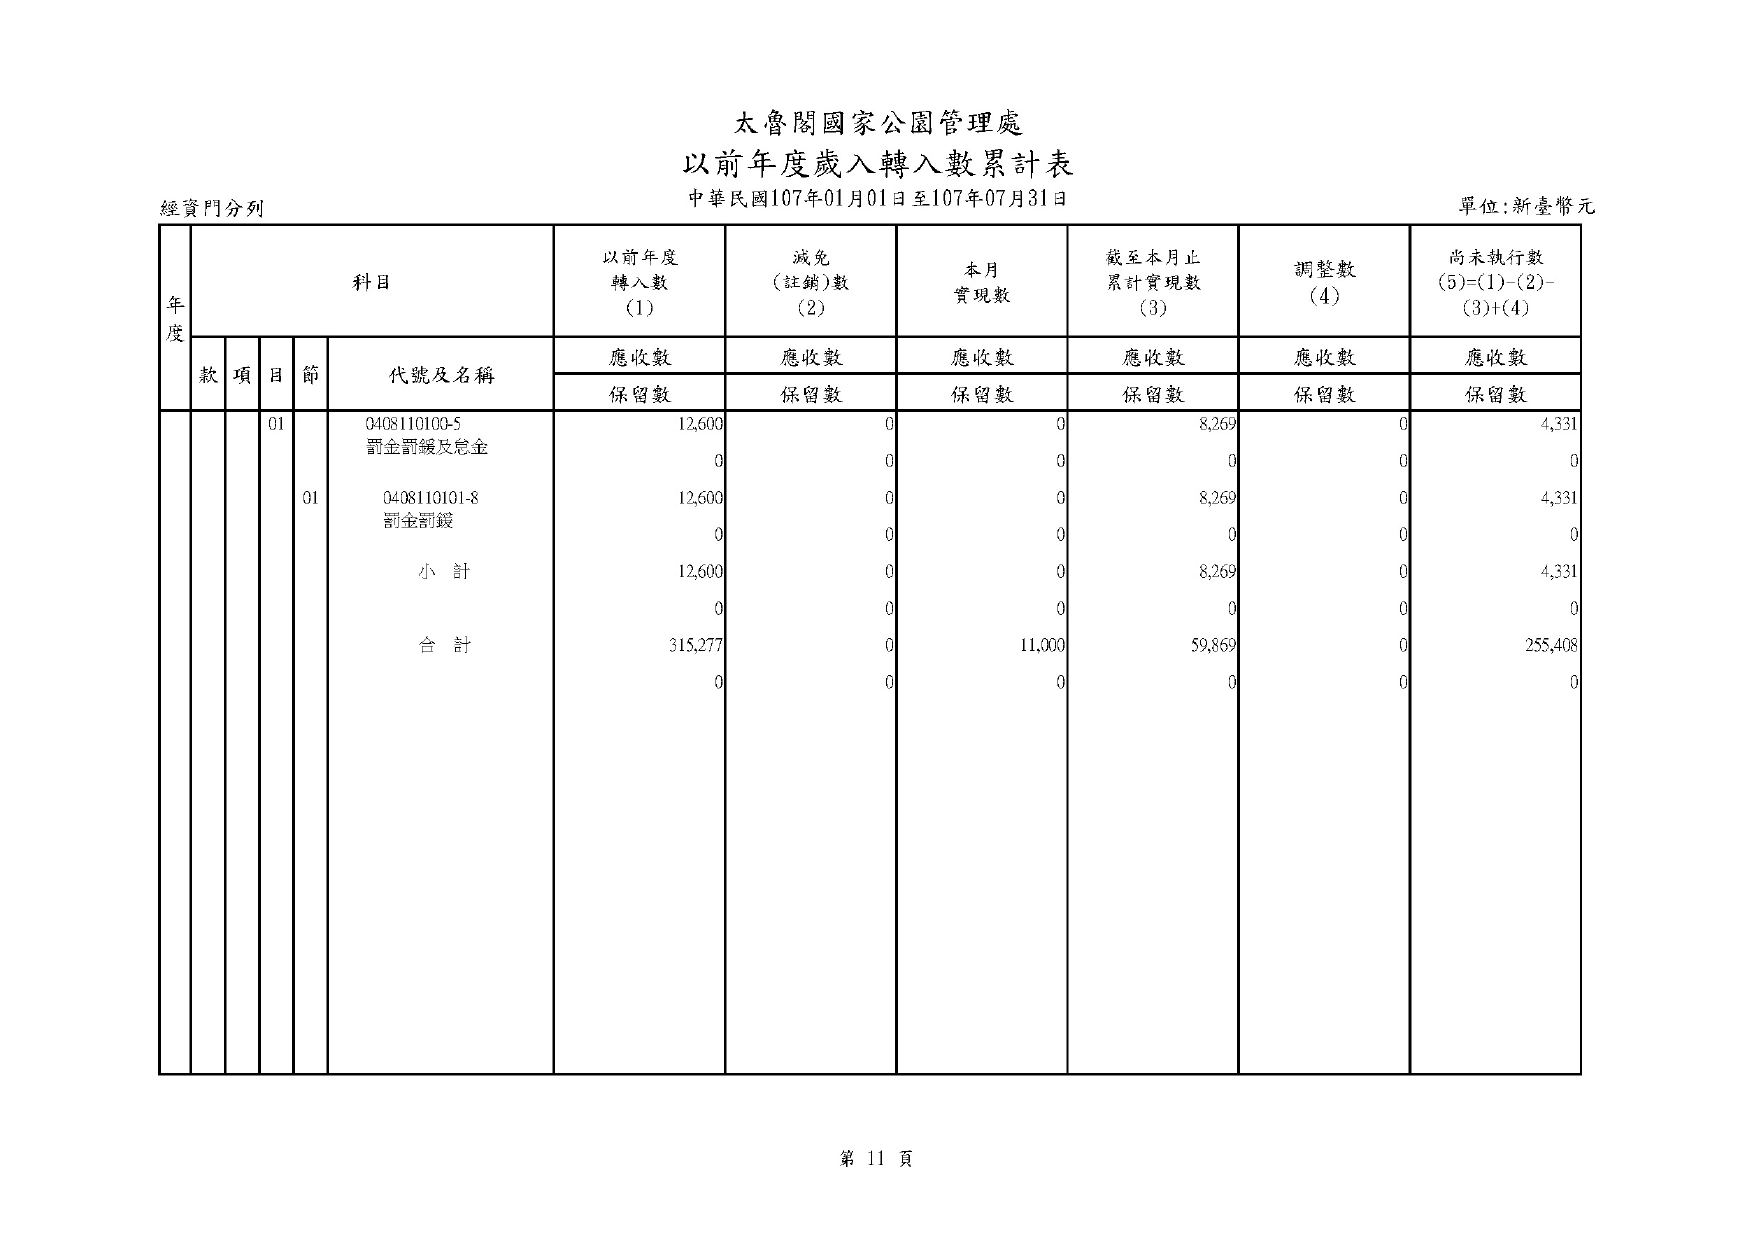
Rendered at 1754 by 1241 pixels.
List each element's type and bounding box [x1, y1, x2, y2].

picture [59, 59, 1695, 1216]
